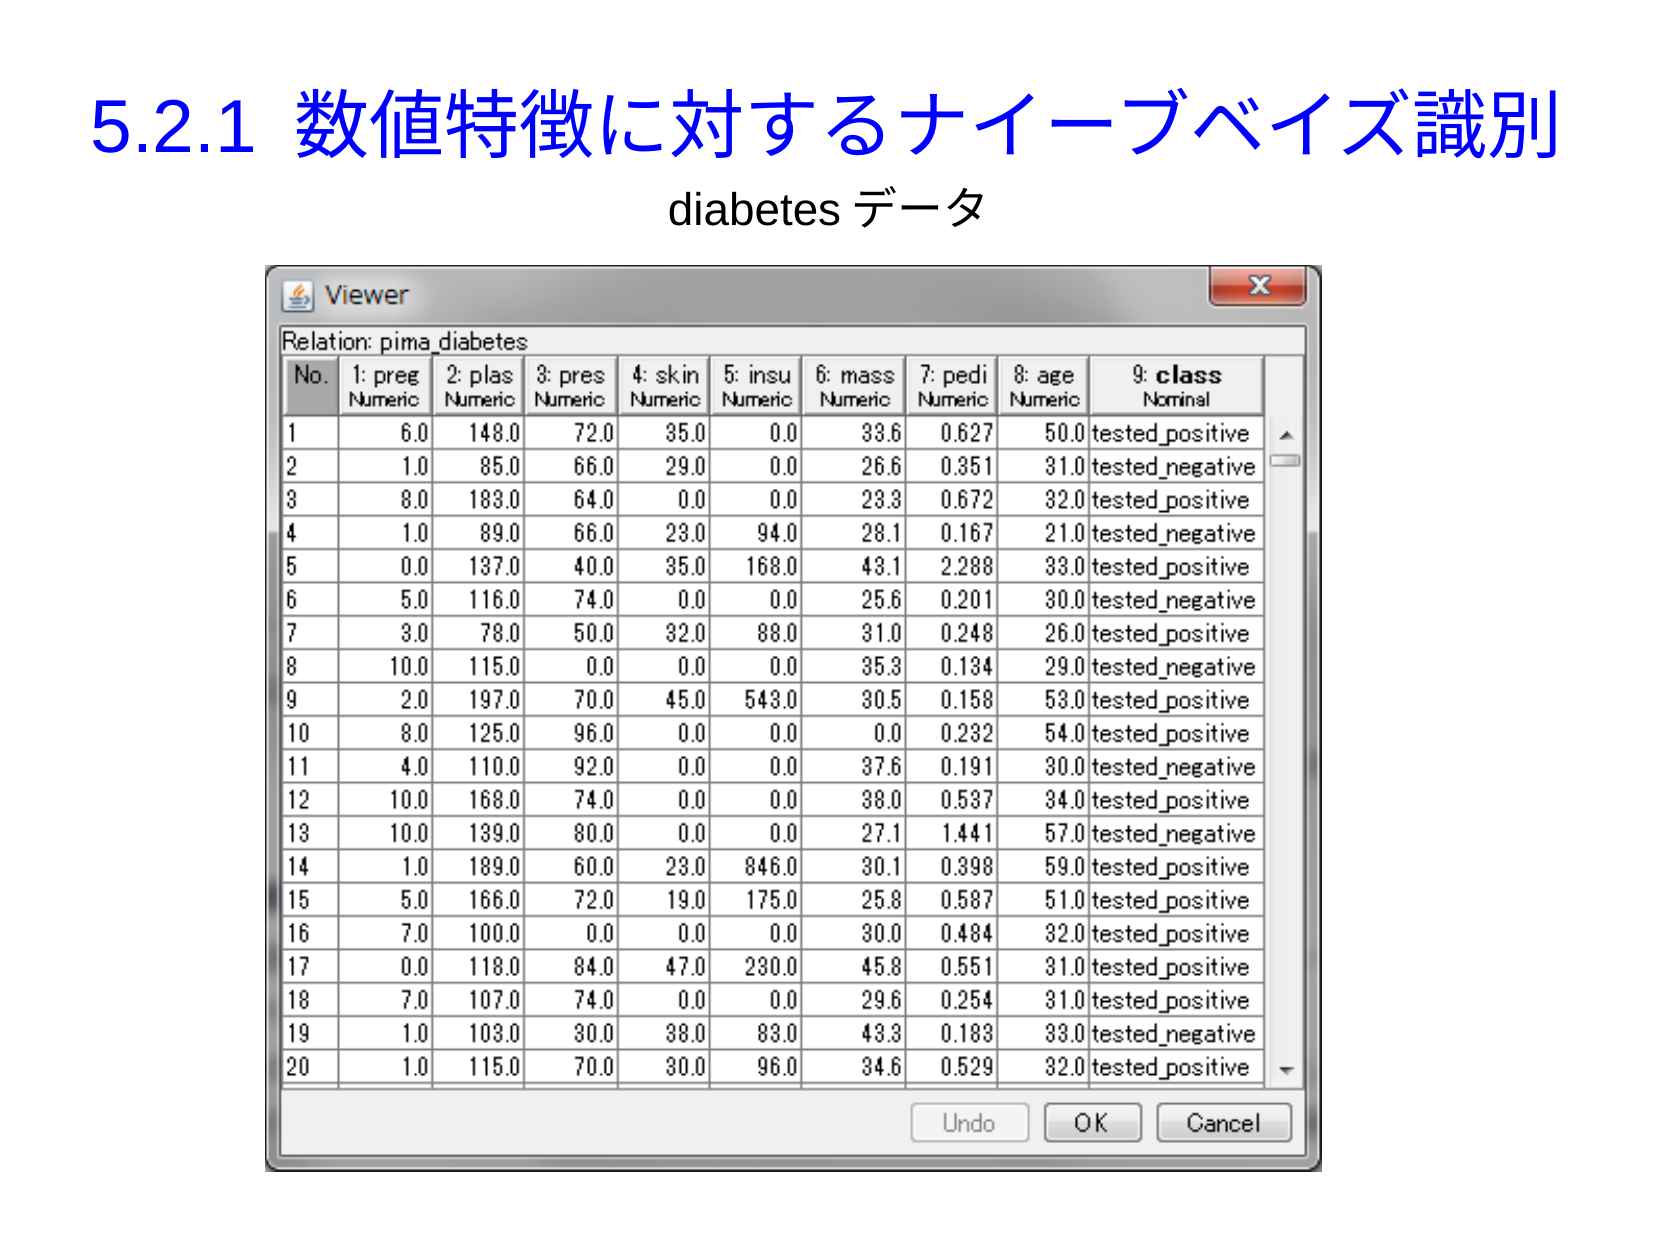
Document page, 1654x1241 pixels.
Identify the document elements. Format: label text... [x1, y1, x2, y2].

title 5.2.1 数値特徴に対するナイーブベイズ識別 [82, 49, 1571, 198]
text_box diabetesデータ [653, 165, 1004, 249]
picture [265, 265, 1322, 1172]
